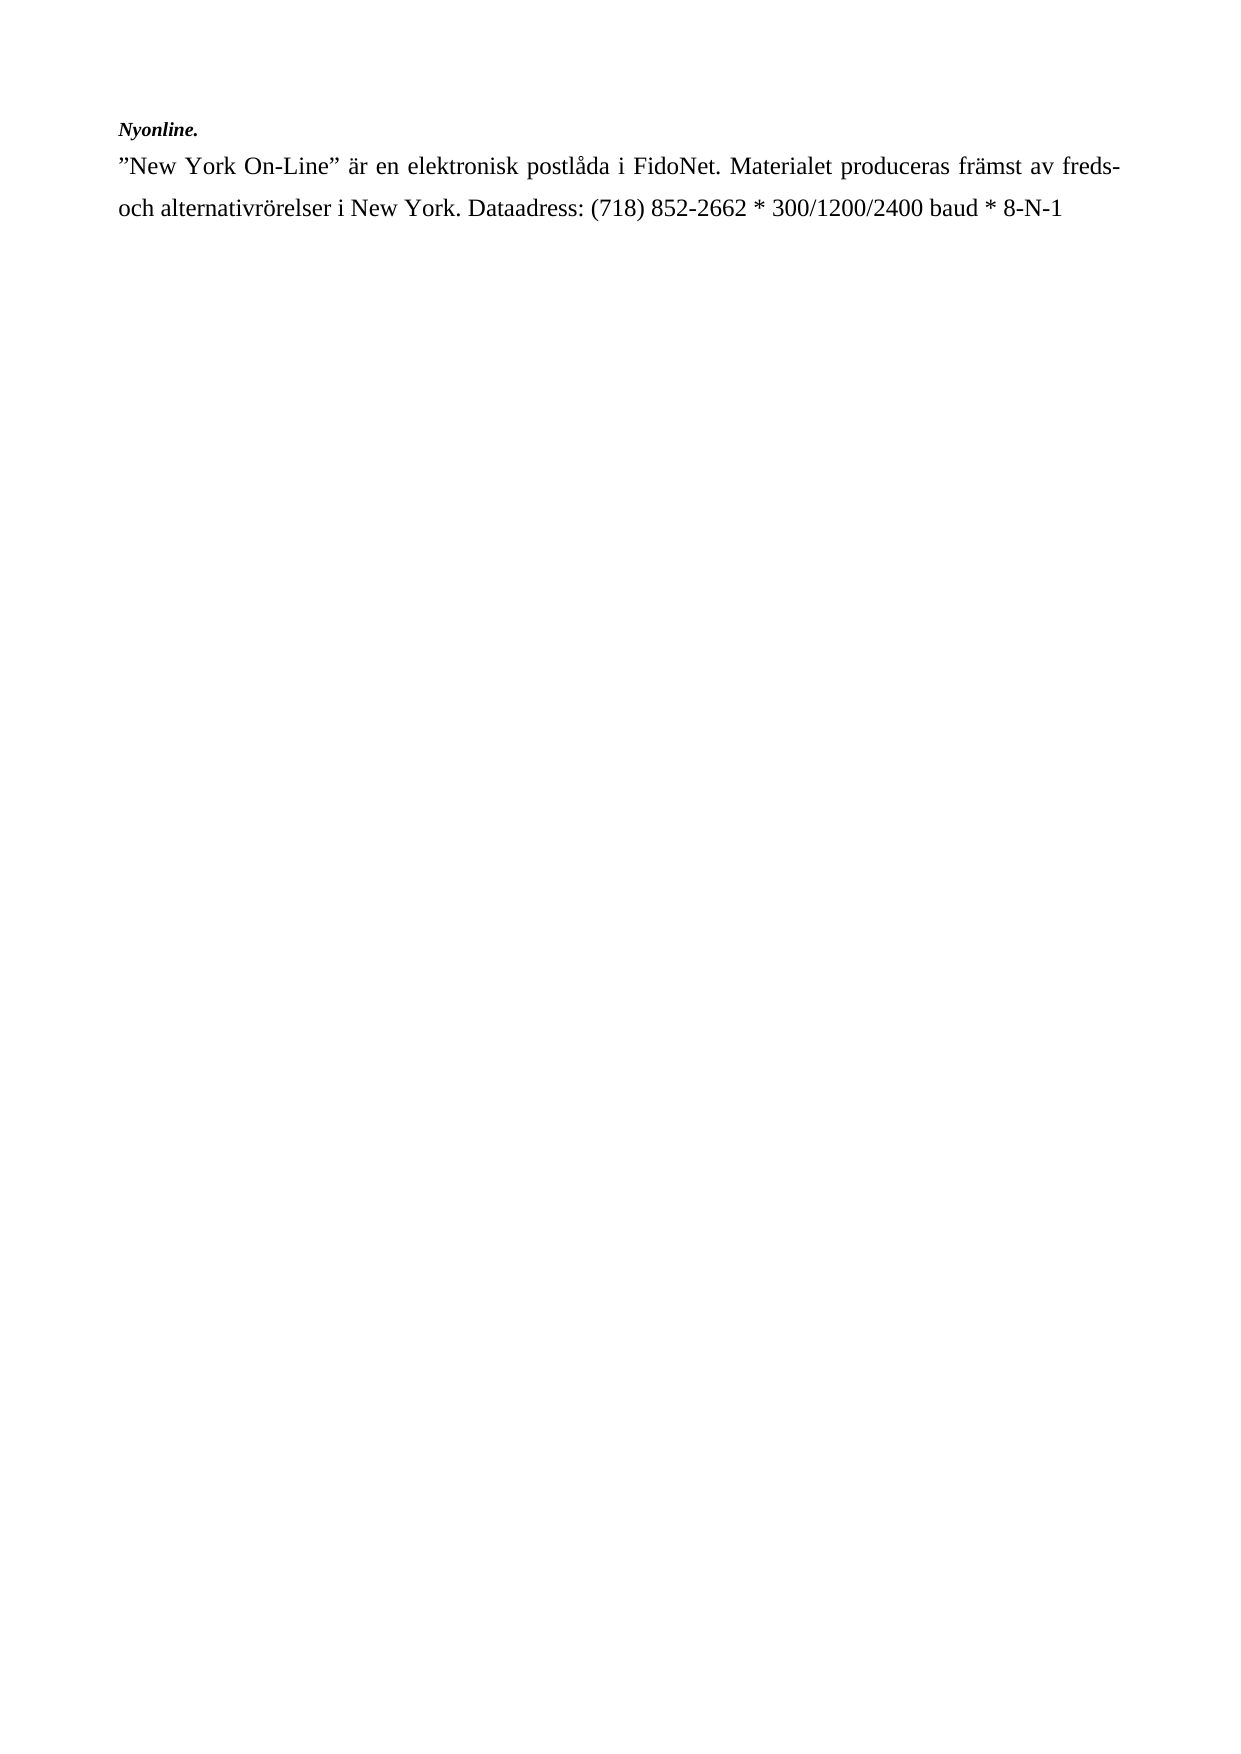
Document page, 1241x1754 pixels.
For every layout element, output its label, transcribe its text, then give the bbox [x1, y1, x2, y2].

text ”New York On-Line” är en elektronisk postlåda i FidoNet. Materialet produceras främst av freds- och alternativrörelser i New York. Dataadress: (718) 852-2662 * 300/1200/2400 baud * 8-N-1 [118, 152, 1122, 221]
subtitle Nyonline. [118, 118, 1122, 140]
